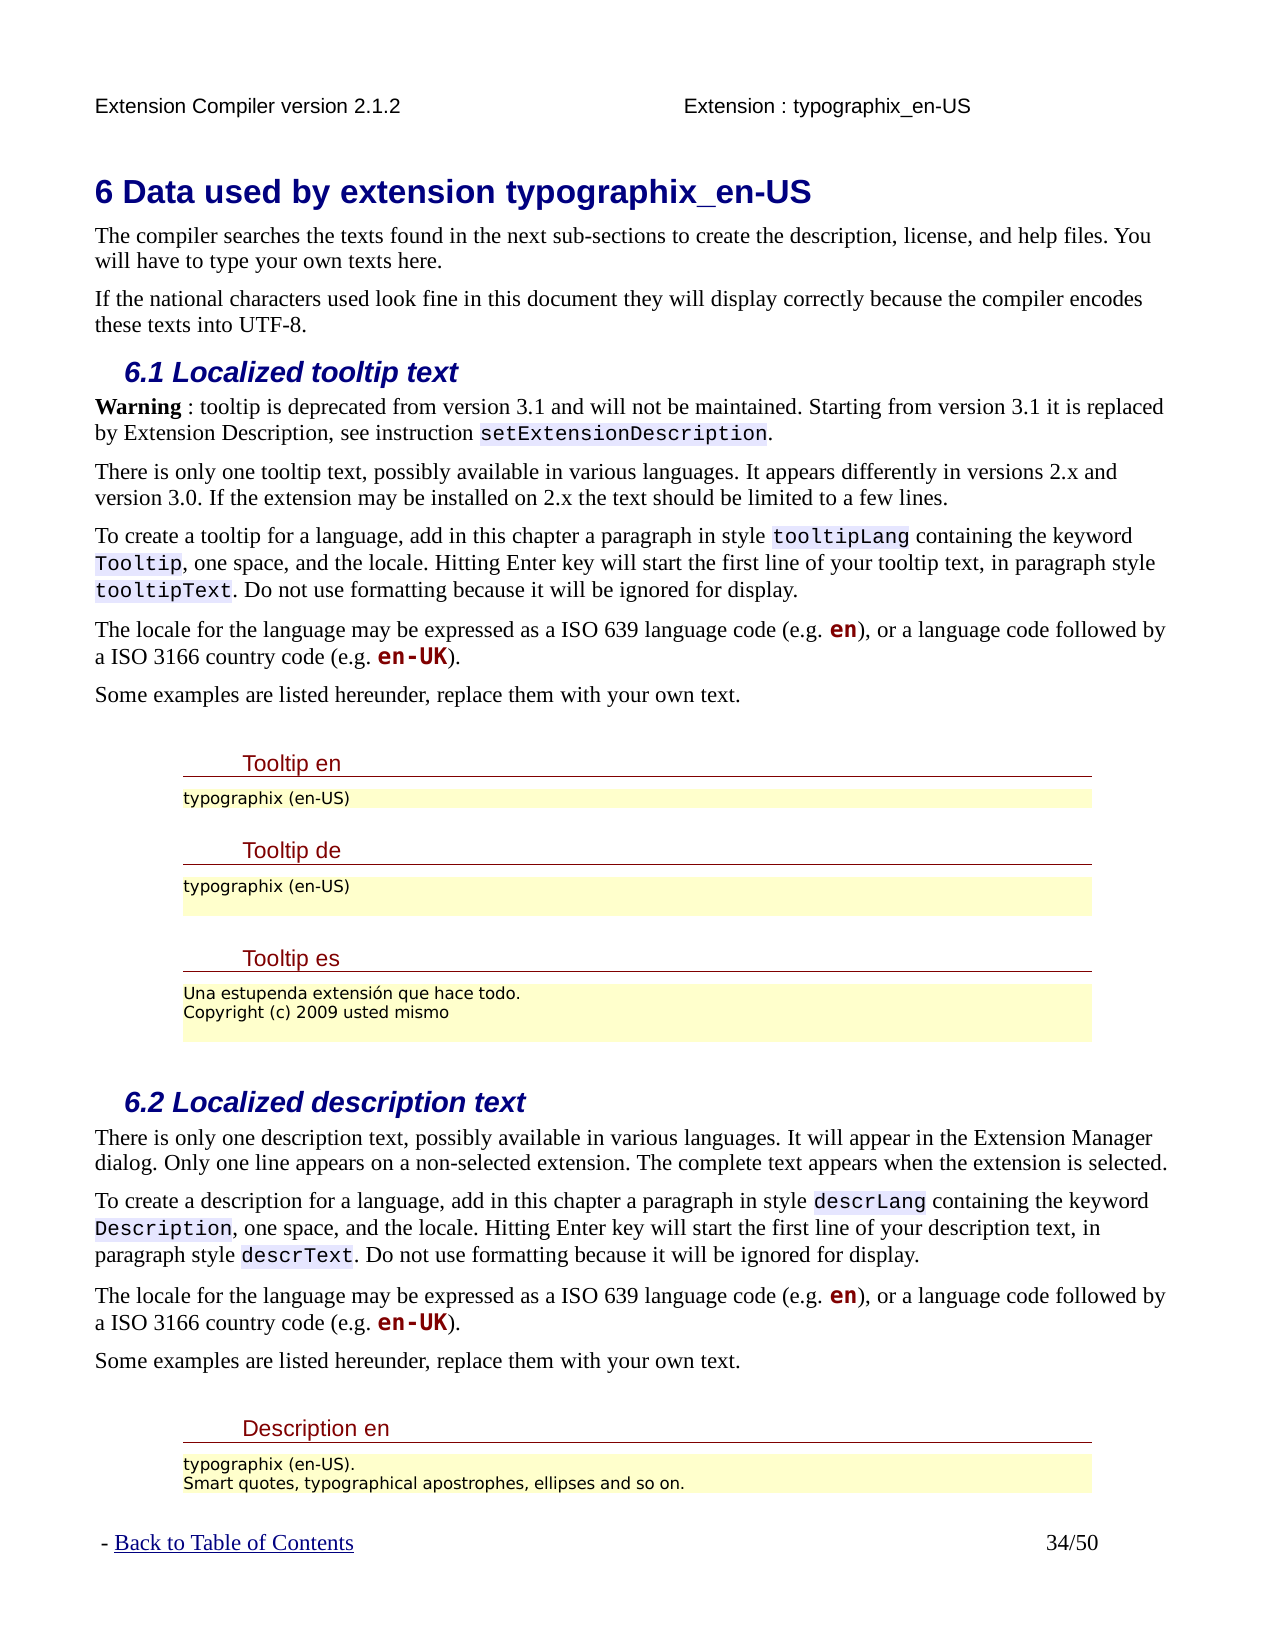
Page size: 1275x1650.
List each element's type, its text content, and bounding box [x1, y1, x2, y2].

subtitle Data used by extension typographix_en-US [94, 172, 1181, 210]
text Some examples are listed hereunder, replace them with your own text. [94, 1348, 1181, 1374]
text There is only one description text, possibly available in various languages. It will appear in the Extension Manager dialog. Only one line appears on a non-selected extension. The complete text appears when the extension is selected. [94, 1125, 1181, 1176]
text To create a description for a language, add in this chapter a paragraph in style descrLang containing the keyword Description, one space, and the locale. Hitting Enter key will start the first line of your description text, in paragraph style descrText. Do not use formatting because it will be ignored for display. [94, 1188, 1181, 1269]
text If the national characters used look fine in this document they will display correctly because the compiler encodes these texts into UTF-8. [94, 286, 1181, 337]
text There is only one tooltip text, possibly available in various languages. It appears differently in versions 2.x and version 3.0. If the extension may be installed on 2.x the text should be limited to a few lines. [94, 459, 1181, 510]
text Some examples are listed hereunder, replace them with your own text. [94, 682, 1181, 708]
subtitle Localized description text [124, 1086, 1181, 1119]
text Smart quotes, typographical apostrophes, ellipses and so on. [183, 1474, 1092, 1493]
text To create a tooltip for a language, add in this chapter a paragraph in style tooltipLang containing the keyword Tooltip, one space, and the locale. Hitting Enter key will start the first line of your tooltip text, in paragraph style tooltipText. Do not use formatting because it will be ignored for display. [94, 522, 1181, 603]
text Tooltip es [183, 945, 1092, 971]
text Una estupenda extensión que hace todo. [183, 984, 1092, 1003]
text Copyright (c) 2009 usted mismo [183, 1003, 1092, 1023]
subtitle Localized tooltip text [124, 356, 1181, 388]
text typographix (en-US). [183, 1454, 1092, 1474]
text typographix (en-US) [183, 877, 1092, 896]
text Tooltip en [183, 750, 1092, 776]
text Warning : tooltip is deprecated from version 3.1 and will not be maintained. Starting from version 3.1 it is replaced by Extension Description, see instruction setExtensionDescription. [94, 394, 1181, 446]
text The locale for the language may be expressed as a ISO 639 language code (e.g. en), or a language code followed by a ISO 3166 country code (e.g. en-UK). [94, 616, 1181, 670]
text The compiler searches the texts found in the next sub-sections to create the description, license, and help files. You will have to type your own texts here. [94, 222, 1181, 273]
text Description en [183, 1416, 1092, 1442]
text Tooltip de [183, 838, 1092, 864]
text typographix (en-US) [183, 789, 1092, 808]
text The locale for the language may be expressed as a ISO 639 language code (e.g. en), or a language code followed by a ISO 3166 country code (e.g. en-UK). [94, 1282, 1181, 1336]
